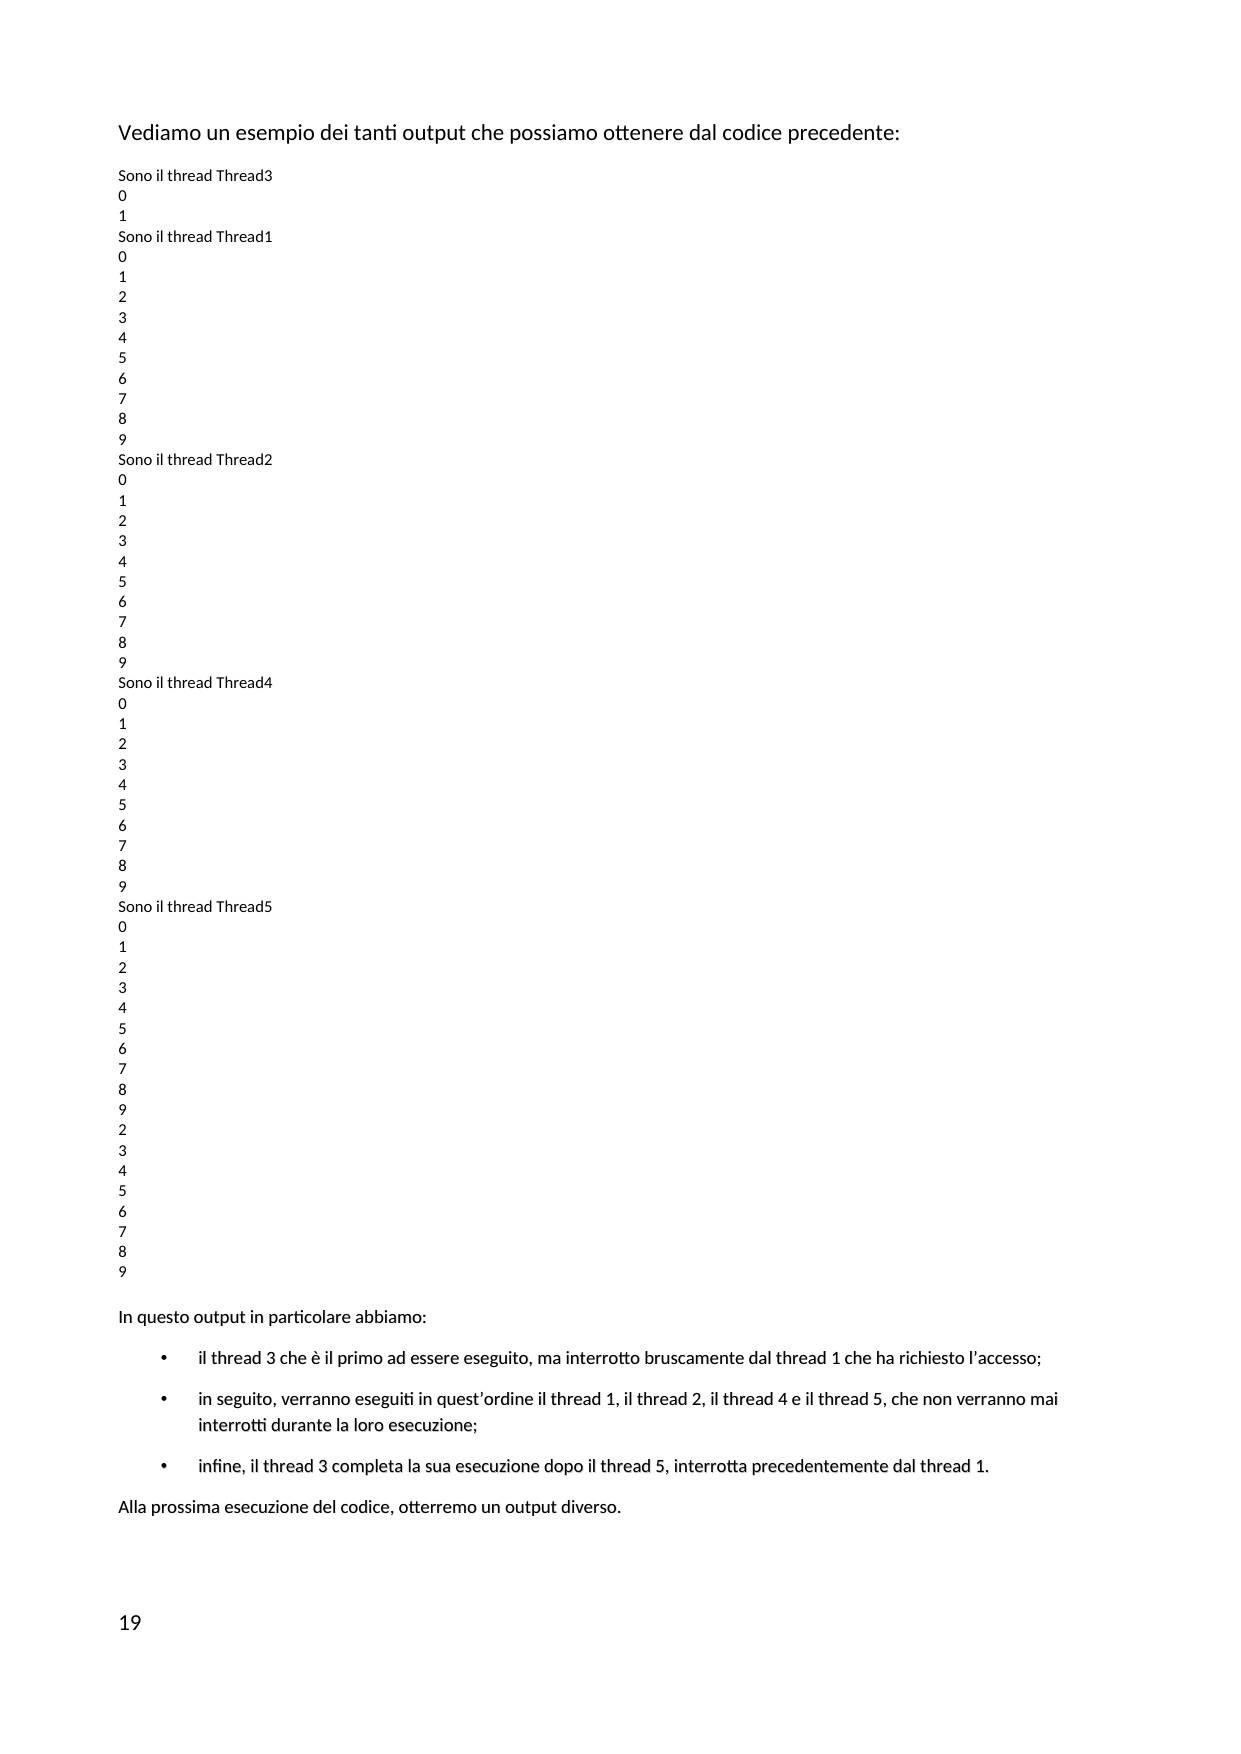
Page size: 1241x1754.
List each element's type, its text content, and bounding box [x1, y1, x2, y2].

text 8 [118, 1241, 1122, 1262]
text 0 [118, 916, 1122, 937]
text 2 [118, 287, 1122, 307]
text 7 [118, 835, 1122, 856]
text 8 [118, 632, 1122, 652]
text Sono il thread Thread1 [118, 226, 1122, 246]
text Alla prossima esecuzione del codice, otterremo un output diverso. [118, 1495, 1122, 1518]
text 4 [118, 774, 1122, 794]
text 2 [118, 510, 1122, 531]
text 5 [118, 1181, 1122, 1201]
text 0 [118, 185, 1122, 206]
text 6 [118, 815, 1122, 835]
text 6 [118, 1038, 1122, 1059]
text 2 [118, 1119, 1122, 1140]
text 3 [118, 754, 1122, 774]
text Sono il thread Thread3 [118, 165, 1122, 185]
text 4 [118, 998, 1122, 1018]
text 6 [118, 1201, 1122, 1221]
text 9 [118, 652, 1122, 673]
text 7 [118, 612, 1122, 632]
text 0 [118, 246, 1122, 266]
text 4 [118, 1160, 1122, 1181]
text 1 [118, 266, 1122, 287]
text 5 [118, 1018, 1122, 1038]
text 2 [118, 957, 1122, 977]
text 7 [118, 388, 1122, 409]
text 3 [118, 307, 1122, 327]
text 7 [118, 1221, 1122, 1241]
text Vediamo un esempio dei tanti output che possiamo ottenere dal codice precedente: [118, 118, 1122, 146]
text 8 [118, 856, 1122, 876]
text 5 [118, 794, 1122, 815]
text Sono il thread Thread5 [118, 896, 1122, 916]
text 9 [118, 876, 1122, 896]
text 2 [118, 734, 1122, 754]
list in seguito, verranno eseguiti in quest’ordine il thread 1, il thread 2, il thread 4 e il thread 5, che non verranno mai interrotti durante la loro esecuzione; [161, 1387, 1122, 1436]
text 3 [118, 531, 1122, 551]
text 3 [118, 1140, 1122, 1160]
text 4 [118, 327, 1122, 348]
text Sono il thread Thread4 [118, 673, 1122, 693]
text 1 [118, 937, 1122, 957]
text 8 [118, 409, 1122, 429]
text In questo output in particolare abbiamo: [118, 1305, 1122, 1328]
text 0 [118, 693, 1122, 713]
list il thread 3 che è il primo ad essere eseguito, ma interrotto bruscamente dal thread 1 che ha richiesto l’accesso; [161, 1346, 1122, 1369]
list infine, il thread 3 completa la sua esecuzione dopo il thread 5, interrotta precedentemente dal thread 1. [161, 1454, 1122, 1477]
text 6 [118, 591, 1122, 612]
text 1 [118, 713, 1122, 734]
text 1 [118, 206, 1122, 226]
text 4 [118, 551, 1122, 571]
text 9 [118, 429, 1122, 449]
text Sono il thread Thread2 [118, 449, 1122, 469]
text 0 [118, 469, 1122, 490]
text 8 [118, 1079, 1122, 1099]
text 1 [118, 490, 1122, 510]
text 9 [118, 1262, 1122, 1282]
text 5 [118, 571, 1122, 591]
text 3 [118, 977, 1122, 998]
text 5 [118, 348, 1122, 368]
text 9 [118, 1099, 1122, 1119]
text 7 [118, 1059, 1122, 1079]
text 6 [118, 368, 1122, 388]
